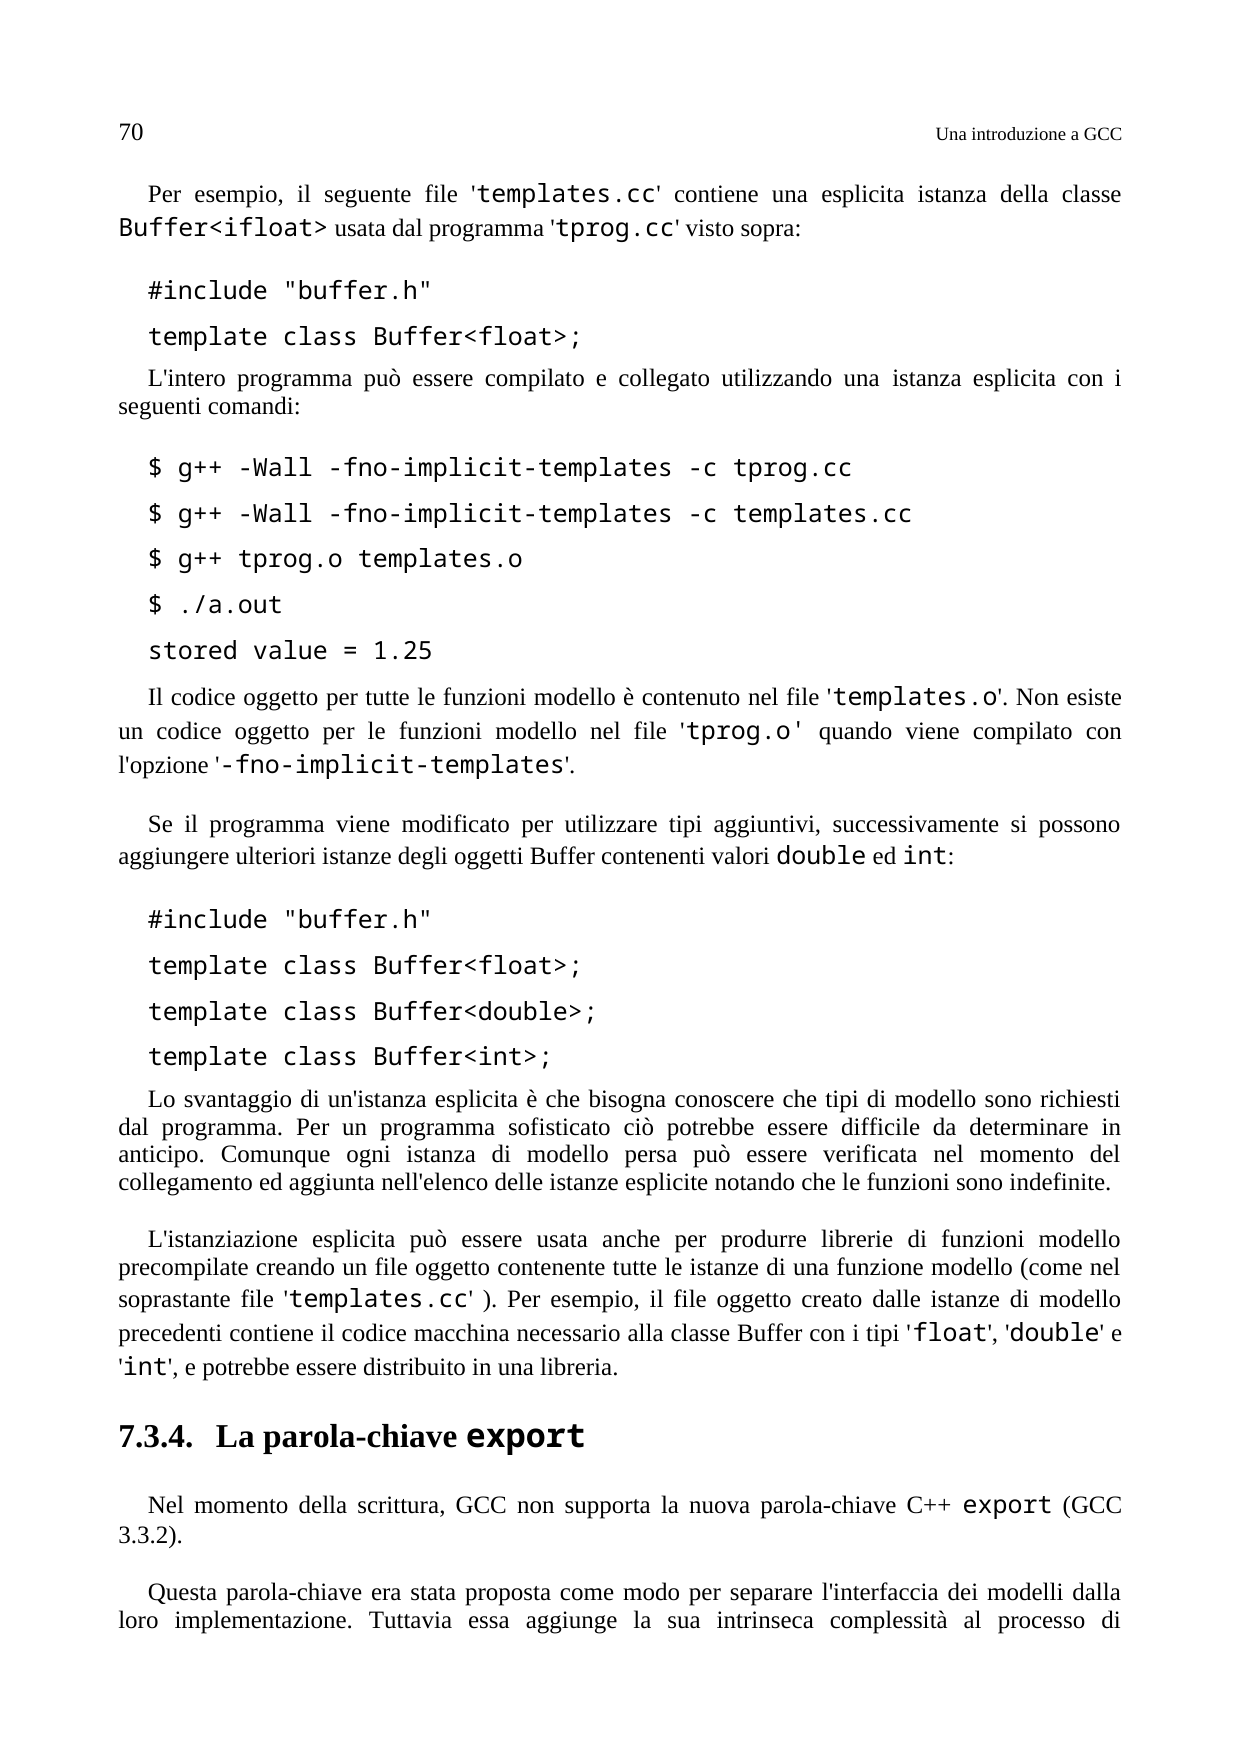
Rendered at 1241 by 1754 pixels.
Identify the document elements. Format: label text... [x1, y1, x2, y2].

text template class Buffer<double>; [148, 993, 1122, 1027]
text L'istanziazione esplicita può essere usata anche per produrre librerie di funzioni modello precompilate creando un file oggetto contenente tutte le istanze di una funzione modello (come nel soprastante file 'templates.cc' ). Per esempio, il file oggetto creato dalle istanze di modello precedenti contiene il codice macchina necessario alla classe Buffer con i tipi 'float', 'double' e 'int', e potrebbe essere distribuito in una libreria. [118, 1225, 1122, 1383]
text $ ./a.out [148, 587, 1122, 621]
text Per esempio, il seguente file 'templates.cc' contiene una esplicita istanza della classe Buffer<ifloat> usata dal programma 'tprog.cc' visto sopra: [118, 175, 1122, 243]
text Lo svantaggio di un'istanza esplicita è che bisogna conoscere che tipi di modello sono richiesti dal programma. Per un programma sofisticato ciò potrebbe essere difficile da determinare in anticipo. Comunque ogni istanza di modello persa può essere verificata nel momento del collegamento ed aggiunta nell'elenco delle istanze esplicite notando che le funzioni sono indefinite. [118, 1085, 1122, 1196]
text template class Buffer<float>; [148, 319, 1122, 353]
text Il codice oggetto per tutte le funzioni modello è contenuto nel file 'templates.o'. Non esiste un codice oggetto per le funzioni modello nel file 'tprog.o' quando viene compilato con l'opzione '-fno-implicit-templates'. [118, 679, 1122, 781]
text L'intero programma può essere compilato e collegato utilizzando una istanza esplicita con i seguenti comandi: [118, 364, 1122, 420]
text Questa parola-chiave era stata proposta come modo per separare l'interfaccia dei modelli dalla loro implementazione. Tuttavia essa aggiunge la sua intrinseca complessità al processo di [118, 1578, 1122, 1634]
text Nel momento della scrittura, GCC non supporta la nuova parola-chiave C++ export (GCC 3.3.2). [118, 1487, 1122, 1549]
subtitle La parola-chiave export [118, 1412, 1122, 1458]
text $ g++ tprog.o templates.o [148, 541, 1122, 575]
text stored value = 1.25 [148, 633, 1122, 667]
text #include "buffer.h" [148, 902, 1122, 936]
text $ g++ -Wall -fno-implicit-templates -c tprog.cc [148, 449, 1122, 483]
text $ g++ -Wall -fno-implicit-templates -c templates.cc [148, 495, 1122, 529]
text #include "buffer.h" [148, 273, 1122, 307]
text template class Buffer<int>; [148, 1039, 1122, 1073]
text Se il programma viene modificato per utilizzare tipi aggiuntivi, successivamente si possono aggiungere ulteriori istanze degli oggetti Buffer contenenti valori double ed int: [118, 810, 1122, 872]
text template class Buffer<float>; [148, 947, 1122, 981]
